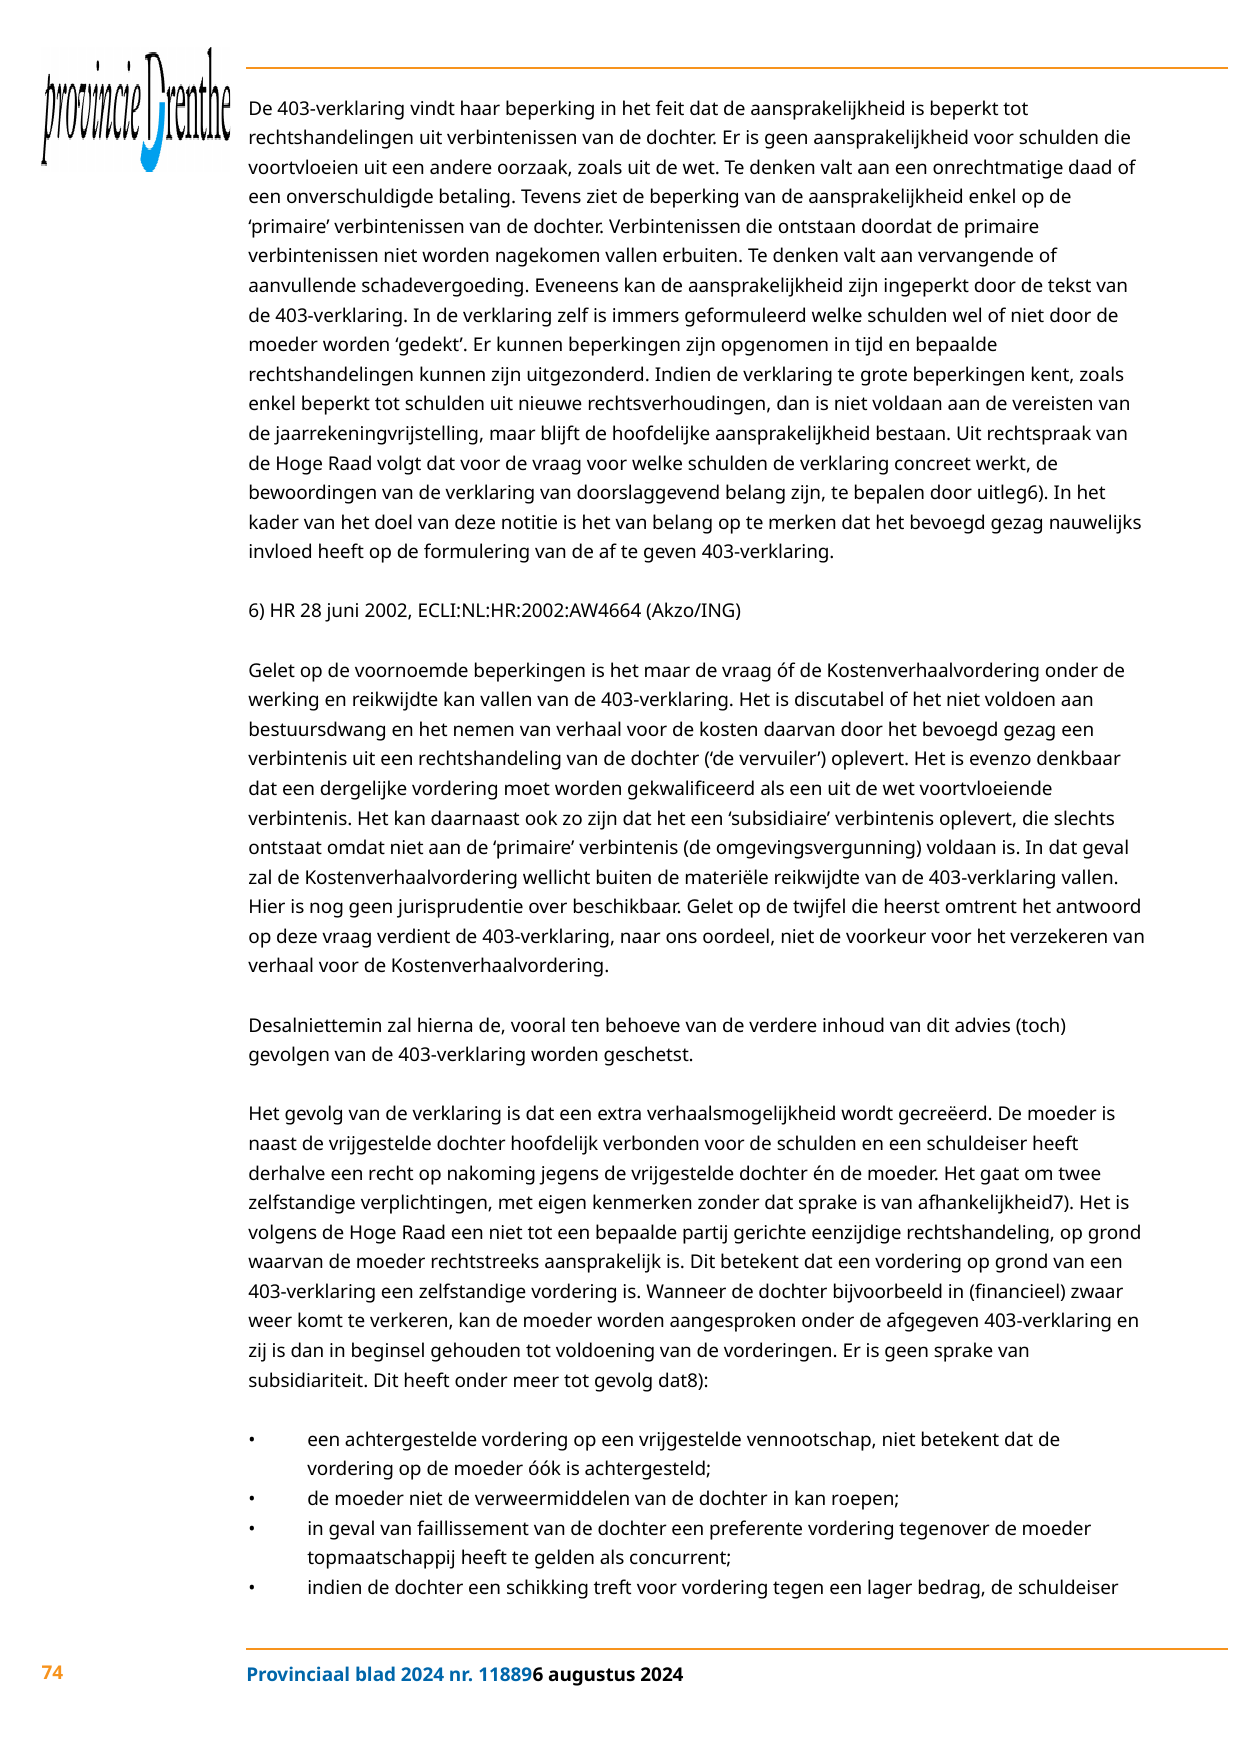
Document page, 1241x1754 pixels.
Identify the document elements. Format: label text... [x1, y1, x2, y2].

list de moeder niet de verweermiddelen van de dochter in kan roepen; [248, 1485, 1152, 1511]
text Het gevolg van de verklaring is dat een extra verhaalsmogelijkheid wordt gecreëerd. De moeder is naast de vrijgestelde dochter hoofdelijk verbonden voor de schulden en een schuldeiser heeft derhalve een recht op nakoming jegens de vrijgestelde dochter én de moeder. Het gaat om twee zelfstandige verplichtingen, met eigen kenmerken zonder dat sprake is van afhankelijkheid7). Het is volgens de Hoge Raad een niet tot een bepaalde partij gerichte eenzijdige rechtshandeling, op grond waarvan de moeder rechtstreeks aansprakelijk is. Dit betekent dat een vordering op grond van een 403-verklaring een zelfstandige vordering is. Wanneer de dochter bijvoorbeeld in (financieel) zwaar weer komt te verkeren, kan de moeder worden aangesproken onder de afgegeven 403-verklaring en zij is dan in beginsel gehouden tot voldoening van de vorderingen. Er is geen sprake van subsidiariteit. Dit heeft onder meer tot gevolg dat8): [248, 1101, 1152, 1393]
text Gelet op de voornoemde beperkingen is het maar de vraag óf de Kostenverhaalvordering onder de werking en reikwijdte kan vallen van de 403-verklaring. Het is discutabel of het niet voldoen aan bestuursdwang en het nemen van verhaal voor de kosten daarvan door het bevoegd gezag een verbintenis uit een rechtshandeling van de dochter (‘de vervuiler’) oplevert. Het is evenzo denkbaar dat een dergelijke vordering moet worden gekwalificeerd als een uit de wet voortvloeiende verbintenis. Het kan daarnaast ook zo zijn dat het een ‘subsidiaire’ verbintenis oplevert, die slechts ontstaat omdat niet aan de ‘primaire’ verbintenis (de omgevingsvergunning) voldaan is. In dat geval zal de Kostenverhaalvordering wellicht buiten de materiële reikwijdte van de 403-verklaring vallen. Hier is nog geen jurisprudentie over beschikbaar. Gelet op de twijfel die heerst omtrent het antwoord op deze vraag verdient de 403-verklaring, naar ons oordeel, niet de voorkeur voor het verzekeren van verhaal voor de Kostenverhaalvordering. [248, 657, 1152, 978]
text 6) HR 28 juni 2002, ECLI:NL:HR:2002:AW4664 (Akzo/ING) [248, 598, 1152, 623]
picture [41, 47, 231, 172]
text Desalniettemin zal hierna de, vooral ten behoeve van de verdere inhoud van dit advies (toch) gevolgen van de 403-verklaring worden geschetst. [248, 1012, 1152, 1067]
list een achtergestelde vordering op een vrijgestelde vennootschap, niet betekent dat de vordering op de moeder óók is achtergesteld; [248, 1426, 1152, 1481]
text De 403-verklaring vindt haar beperking in het feit dat de aansprakelijkheid is beperkt tot rechtshandelingen uit verbintenissen van de dochter. Er is geen aansprakelijkheid voor schulden die voortvloeien uit een andere oorzaak, zoals uit de wet. Te denken valt aan een onrechtmatige daad of een onverschuldigde betaling. Tevens ziet de beperking van de aansprakelijkheid enkel op de ‘primaire’ verbintenissen van de dochter. Verbintenissen die ontstaan doordat de primaire verbintenissen niet worden nagekomen vallen erbuiten. Te denken valt aan vervangende of aanvullende schadevergoeding. Eveneens kan de aansprakelijkheid zijn ingeperkt door de tekst van de 403-verklaring. In de verklaring zelf is immers geformuleerd welke schulden wel of niet door de moeder worden ‘gedekt’. Er kunnen beperkingen zijn opgenomen in tijd en bepaalde rechtshandelingen kunnen zijn uitgezonderd. Indien de verklaring te grote beperkingen kent, zoals enkel beperkt tot schulden uit nieuwe rechtsverhoudingen, dan is niet voldaan aan de vereisten van de jaarrekeningvrijstelling, maar blijft de hoofdelijke aansprakelijkheid bestaan. Uit rechtspraak van de Hoge Raad volgt dat voor de vraag voor welke schulden de verklaring concreet werkt, de bewoordingen van de verklaring van doorslaggevend belang zijn, te bepalen door uitleg6). In het kader van het doel van deze notitie is het van belang op te merken dat het bevoegd gezag nauwelijks invloed heeft op de formulering van de af te geven 403-verklaring. [248, 95, 1152, 564]
list indien de dochter een schikking treft voor vordering tegen een lager bedrag, de schuldeiser [248, 1574, 1152, 1600]
list in geval van faillissement van de dochter een preferente vordering tegenover de moeder topmaatschappij heeft te gelden als concurrent; [248, 1515, 1152, 1570]
